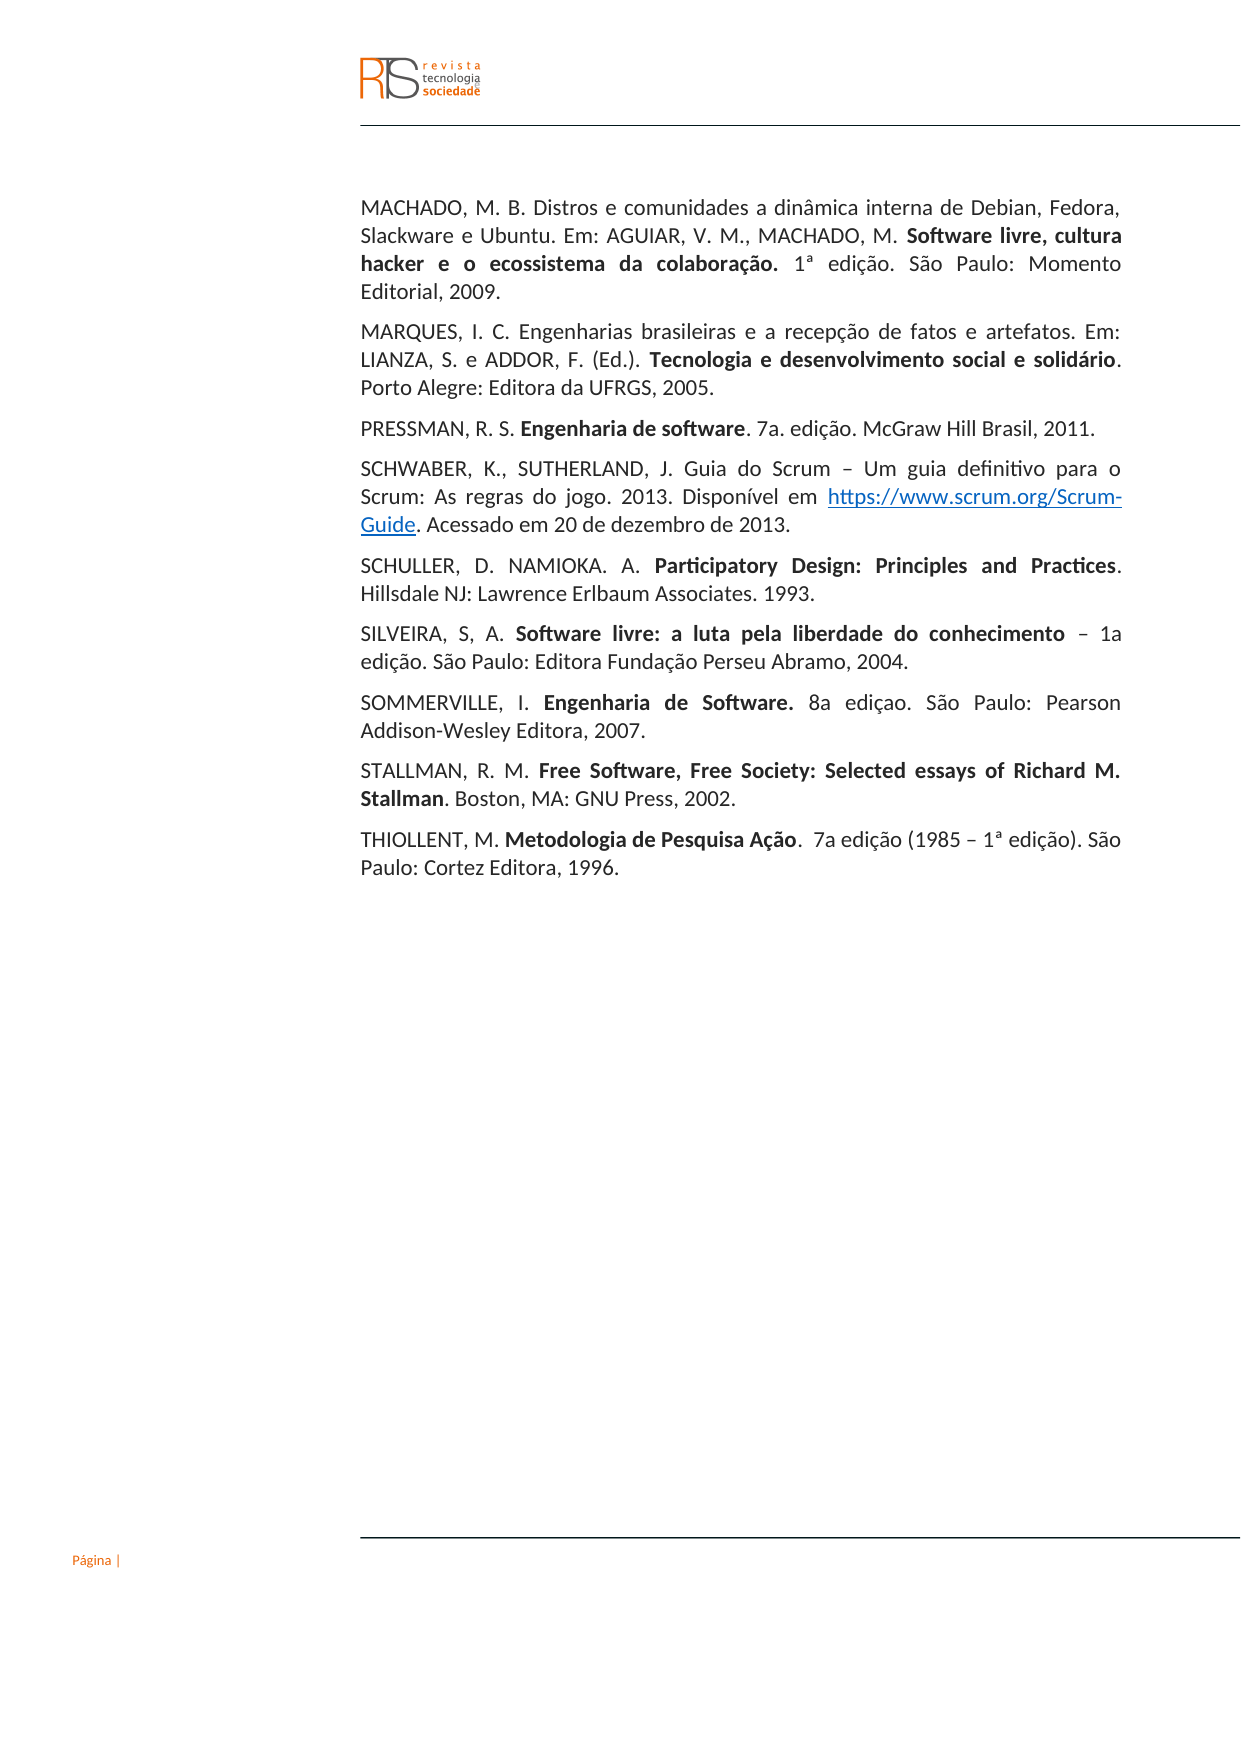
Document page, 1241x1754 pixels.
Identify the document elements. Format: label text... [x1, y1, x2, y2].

text THIOLLENT, M. Metodologia de Pesquisa Ação. 7a edição (1985 – 1ª edição). São Paulo: Cortez Editora, 1996. [360, 825, 1122, 881]
text SCHULLER, D. NAMIOKA. A. Participatory Design: Principles and Practices. Hillsdale NJ: Lawrence Erlbaum Associates. 1993. [360, 551, 1122, 607]
text PRESSMAN, R. S. Engenharia de software. 7a. edição. McGraw Hill Brasil, 2011. [360, 414, 1122, 442]
text MACHADO, M. B. Distros e comunidades a dinâmica interna de Debian, Fedora, Slackware e Ubuntu. Em: AGUIAR, V. M., MACHADO, M. Software livre, cultura hacker e o ecossistema da colaboração. 1ª edição. São Paulo: Momento Editorial, 2009. [360, 193, 1122, 305]
text SILVEIRA, S, A. Software livre: a luta pela liberdade do conhecimento – 1a edição. São Paulo: Editora Fundação Perseu Abramo, 2004. [360, 619, 1122, 676]
picture [360, 0, 1241, 129]
text STALLMAN, R. M. Free Software, Free Society: Selected essays of Richard M. Stallman. Boston, MA: GNU Press, 2002. [360, 757, 1122, 813]
text SOMMERVILLE, I. Engenharia de Software. 8a ediçao. São Paulo: Pearson Addison-Wesley Editora, 2007. [360, 688, 1122, 744]
picture [360, 1537, 1241, 1542]
text MARQUES, I. C. Engenharias brasileiras e a recepção de fatos e artefatos. Em: LIANZA, S. e ADDOR, F. (Ed.). Tecnologia e desenvolvimento social e solidário. Porto Alegre: Editora da UFRGS, 2005. [360, 317, 1122, 401]
text SCHWABER, K., SUTHERLAND, J. Guia do Scrum – Um guia definitivo para o Scrum: As regras do jogo. 2013. Disponível em https://www.scrum.org/Scrum-Guide. Acessado em 20 de dezembro de 2013. [360, 454, 1122, 538]
